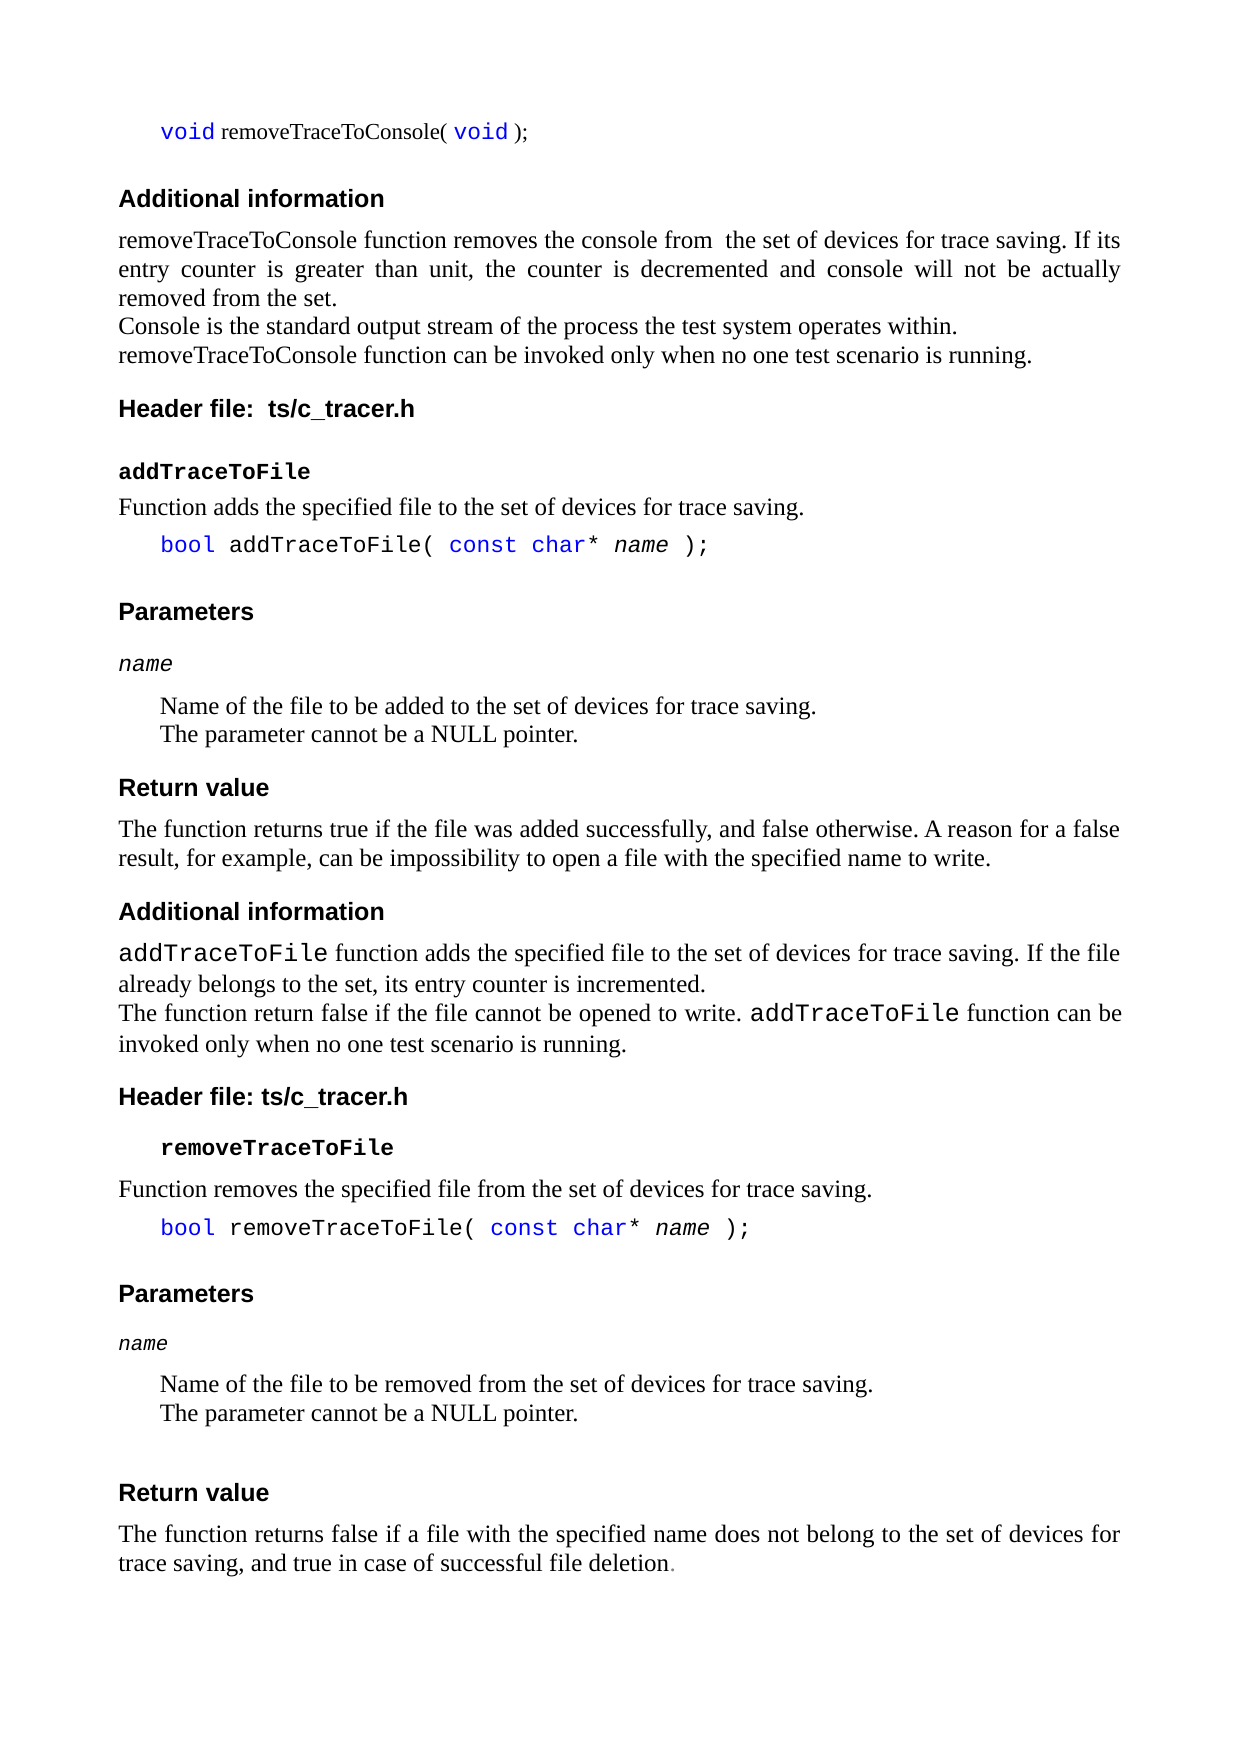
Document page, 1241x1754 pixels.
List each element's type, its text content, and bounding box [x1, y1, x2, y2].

text The parameter cannot be a NULL pointer. [159, 1398, 1122, 1427]
subtitle Additional information [118, 184, 1122, 213]
text name [118, 1333, 1122, 1357]
text Console is the standard output stream of the process the test system operates within. [118, 311, 1122, 340]
text bool addTraceToFile( const char* name ); [160, 533, 1122, 559]
text removeTraceToConsole function can be invoked only when no one test scenario is running. [118, 340, 1122, 369]
text The function returns false if a file with the specified name does not belong to the set of devices for trace saving, and true in case of successful file deletion. [118, 1519, 1122, 1576]
text Function adds the specified file to the set of devices for trace saving. [118, 492, 1122, 521]
text The function return false if the file cannot be opened to write. addTraceToFile function can be invoked only when no one test scenario is running. [118, 998, 1122, 1057]
text bool removeTraceToFile( const char* name ); [160, 1216, 1122, 1242]
subtitle Header file: ts/c_tracer.h [118, 394, 1122, 423]
text name [118, 652, 1122, 678]
text addTraceToFile function adds the specified file to the set of devices for trace saving. If the file already belongs to the set, its entry counter is incremented. [118, 938, 1122, 998]
text Name of the file to be added to the set of devices for trace saving. [159, 691, 1122, 719]
subtitle Additional information [118, 897, 1122, 926]
text void removeTraceToConsole( void ); [160, 118, 1122, 146]
text Function removes the specified file from the set of devices for trace saving. [118, 1174, 1122, 1203]
text removeTraceToConsole function removes the console from the set of devices for trace saving. If its entry counter is greater than unit, the counter is decremented and console will not be actually removed from the set. [118, 225, 1122, 311]
subtitle addTraceToFile [118, 460, 1122, 486]
subtitle Return value [118, 773, 1122, 802]
text removeTraceToFile [160, 1136, 1122, 1162]
text The parameter cannot be a NULL pointer. [159, 719, 1122, 748]
subtitle Parameters [118, 1279, 1122, 1308]
text The function returns true if the file was added successfully, and false otherwise. A reason for a false result, for example, can be impossibility to open a file with the specified name to write. [118, 814, 1122, 872]
subtitle Return value [118, 1478, 1122, 1506]
subtitle Parameters [118, 597, 1122, 627]
subtitle Header file: ts/c_tracer.h [118, 1082, 1122, 1111]
text Name of the file to be removed from the set of devices for trace saving. [159, 1369, 1122, 1398]
